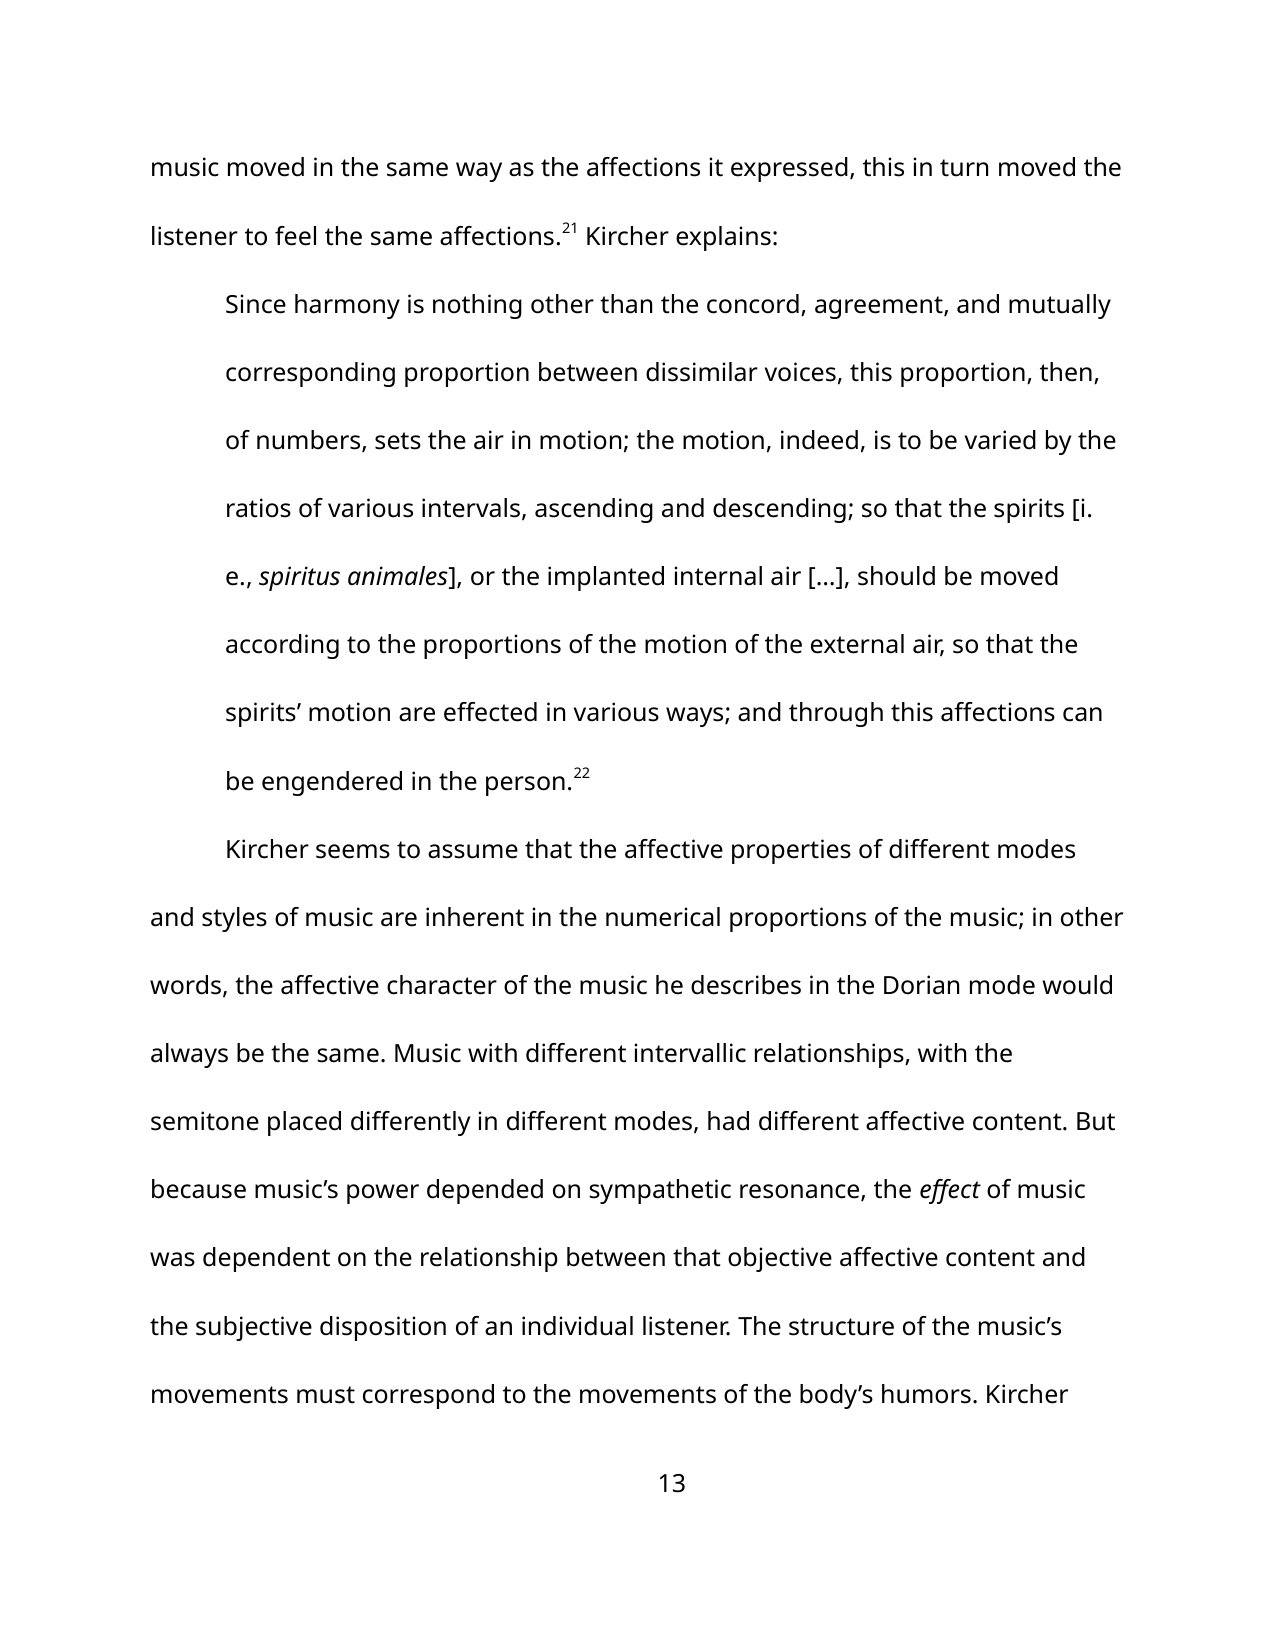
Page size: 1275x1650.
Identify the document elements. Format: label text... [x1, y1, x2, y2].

text Since harmony is nothing other than the concord, agreement, and mutually corresponding proportion between dissimilar voices, this proportion, then, of numbers, sets the air in motion; the motion, indeed, is to be varied by the ratios of various intervals, ascending and descending; so that the spirits [i. e., spiritus animales], or the implanted internal air […], should be moved according to the proportions of the motion of the external air, so that the spirits’ motion are effected in various ways; and through this affections can be engendered in the person. [225, 286, 1125, 797]
text Kircher seems to assume that the affective properties of different modes and styles of music are inherent in the numerical proportions of the music; in other words, the affective character of the music he describes in the Dorian mode would always be the same. Music with different intervallic relationships, with the semitone placed differently in different modes, had different affective content. But because music’s power depended on sympathetic resonance, the effect of music was dependent on the relationship between that objective affective content and the subjective disposition of an individual listener. The structure of the music’s movements must correspond to the movements of the body’s humors. Kircher [150, 831, 1125, 1410]
text music moved in the same way as the affections it expressed, this in turn moved the listener to feel the same affections. Kircher explains: [150, 150, 1125, 252]
